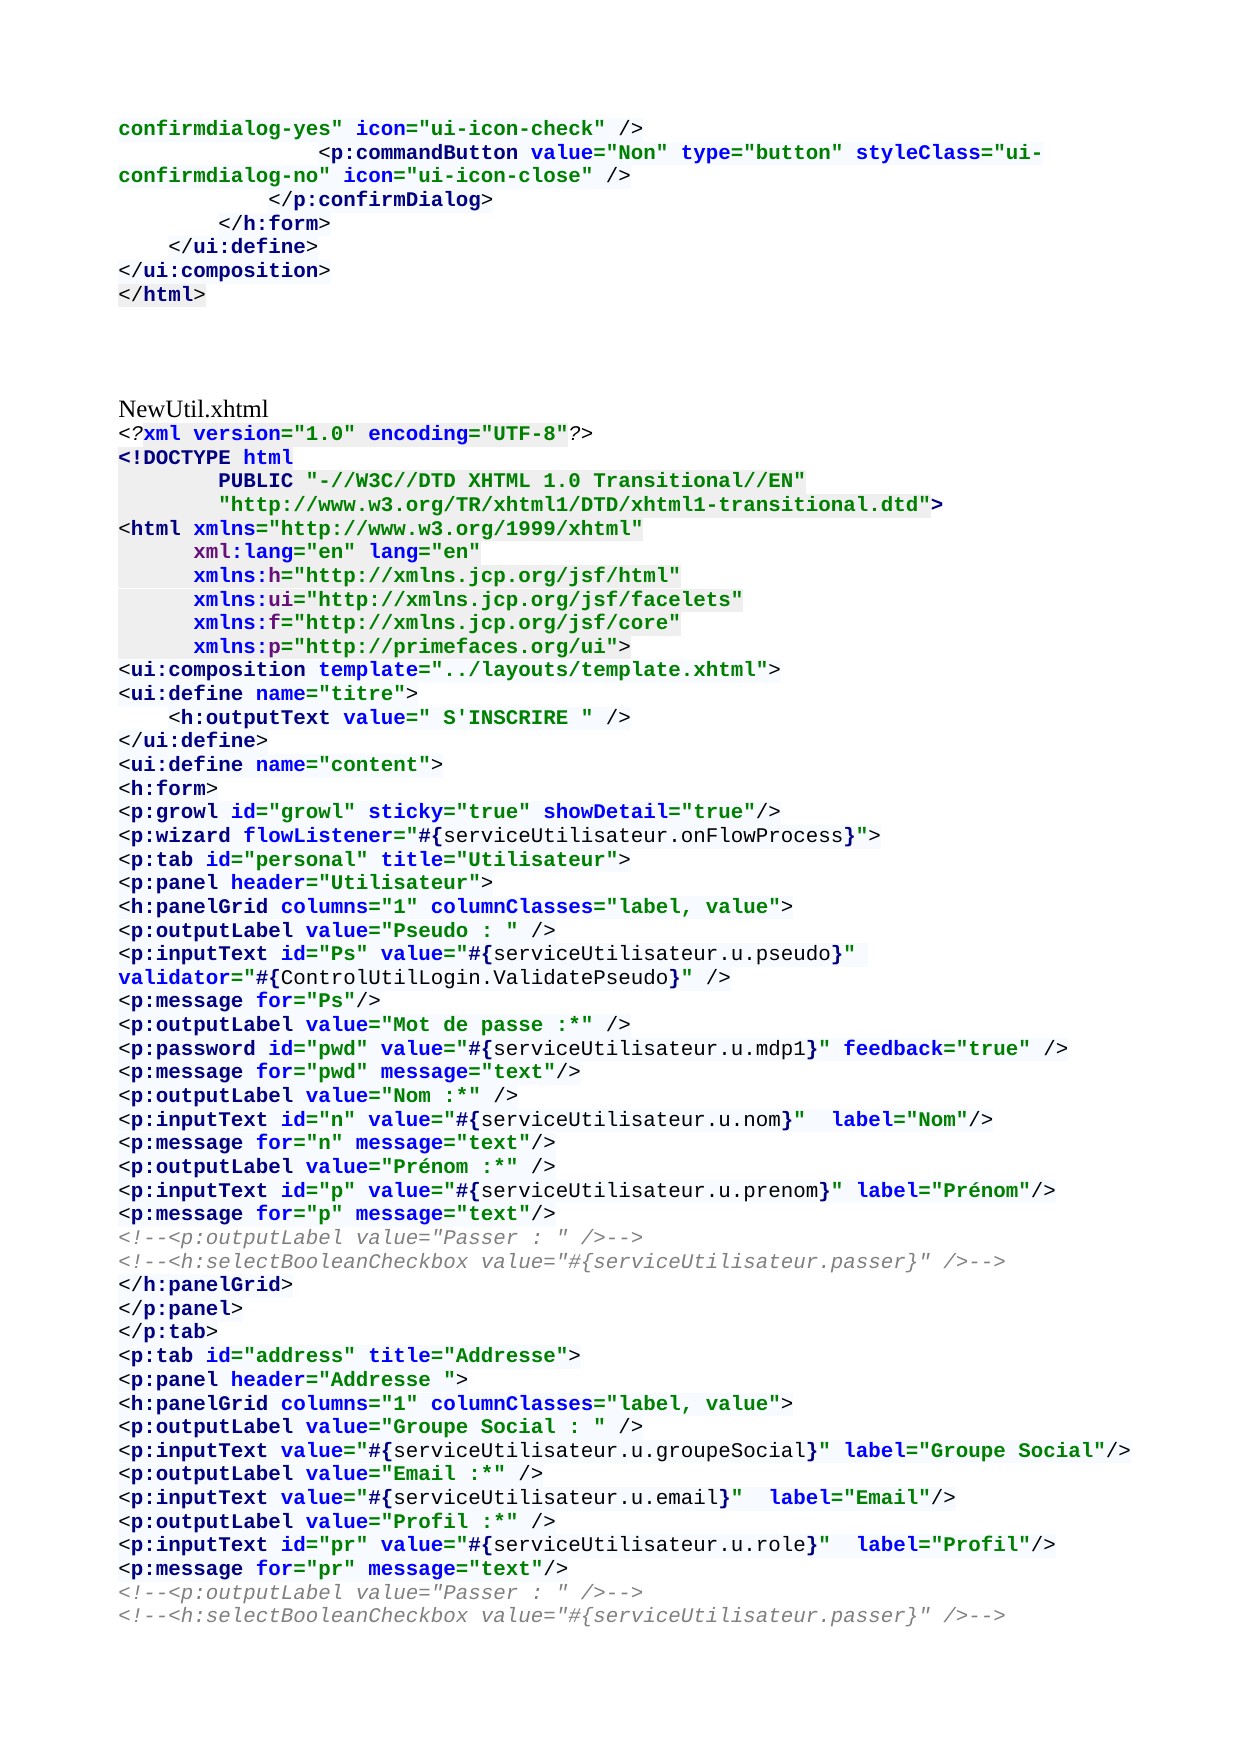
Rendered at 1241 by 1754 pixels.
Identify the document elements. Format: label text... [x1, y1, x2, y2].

text </p:panel> [118, 1298, 1145, 1322]
text <p:wizard flowListener="#{serviceUtilisateur.onFlowProcess}"> [118, 825, 1145, 849]
text <!--<h:selectBooleanCheckbox value="#{serviceUtilisateur.passer}" />--> [118, 1605, 1145, 1629]
text <p:tab id="address" title="Addresse"> [118, 1345, 1145, 1369]
text <p:inputText id="n" value="#{serviceUtilisateur.u.nom}" label="Nom"/> [118, 1109, 1145, 1132]
text <!--<h:selectBooleanCheckbox value="#{serviceUtilisateur.passer}" />--> [118, 1251, 1145, 1274]
text <html xmlns="http://www.w3.org/1999/xhtml" [118, 518, 1145, 541]
text <p:inputText id="Ps" value="#{serviceUtilisateur.u.pseudo}" validator="#{ControlUtilLogin.ValidatePseudo}" /> [118, 943, 1145, 991]
text <h:panelGrid columns="1" columnClasses="label, value"> [118, 1392, 1145, 1416]
text <p:inputText value="#{serviceUtilisateur.u.email}" label="Email"/> [118, 1487, 1145, 1511]
text <p:outputLabel value="Profil :*" /> [118, 1511, 1145, 1534]
text NewUtil.xhtml [118, 394, 1145, 423]
text </p:confirmDialog> [118, 189, 1145, 213]
text <p:message for="Ps"/> [118, 991, 1145, 1014]
text <!DOCTYPE html [118, 447, 1145, 470]
text </h:panelGrid> [118, 1274, 1145, 1298]
text </ui:define> [118, 236, 1145, 260]
text "http://www.w3.org/TR/xhtml1/DTD/xhtml1-transitional.dtd"> [118, 494, 1145, 518]
text xml:lang="en" lang="en" [118, 541, 1145, 565]
text PUBLIC "-//W3C//DTD XHTML 1.0 Transitional//EN" [118, 470, 1145, 494]
text <ui:define name="titre"> [118, 683, 1145, 707]
text <h:form> [118, 778, 1145, 801]
text </p:tab> [118, 1322, 1145, 1345]
text <p:panel header="Utilisateur"> [118, 872, 1145, 896]
text </ui:define> [118, 730, 1145, 754]
text <p:outputLabel value="Prénom :*" /> [118, 1156, 1145, 1180]
text xmlns:p="http://primefaces.org/ui"> [118, 636, 1145, 659]
text <p:outputLabel value="Email :*" /> [118, 1463, 1145, 1487]
text <p:outputLabel value="Pseudo : " /> [118, 919, 1145, 943]
text <p:message for="p" message="text"/> [118, 1203, 1145, 1227]
text <p:outputLabel value="Nom :*" /> [118, 1085, 1145, 1109]
text <p:commandButton value="Non" type="button" styleClass="ui-confirmdialog-no" icon="ui-icon-close" /> [118, 142, 1145, 189]
text <p:inputText value="#{serviceUtilisateur.u.groupeSocial}" label="Groupe Social"/> [118, 1440, 1145, 1463]
text </html> [118, 284, 1145, 307]
text <p:message for="pwd" message="text"/> [118, 1061, 1145, 1085]
text <!--<p:outputLabel value="Passer : " />--> [118, 1227, 1145, 1251]
text <ui:composition template="../layouts/template.xhtml"> [118, 659, 1145, 683]
text <ui:define name="content"> [118, 754, 1145, 778]
text <p:panel header="Addresse "> [118, 1369, 1145, 1392]
text <!--<p:outputLabel value="Passer : " />--> [118, 1582, 1145, 1605]
text xmlns:f="http://xmlns.jcp.org/jsf/core" [118, 612, 1145, 636]
text <p:message for="n" message="text"/> [118, 1132, 1145, 1156]
text <p:password id="pwd" value="#{serviceUtilisateur.u.mdp1}" feedback="true" /> [118, 1038, 1145, 1061]
text <h:panelGrid columns="1" columnClasses="label, value"> [118, 896, 1145, 919]
text xmlns:h="http://xmlns.jcp.org/jsf/html" [118, 565, 1145, 588]
text <p:tab id="personal" title="Utilisateur"> [118, 849, 1145, 872]
text <p:outputLabel value="Mot de passe :*" /> [118, 1014, 1145, 1038]
text xmlns:ui="http://xmlns.jcp.org/jsf/facelets" [118, 588, 1145, 612]
text <p:outputLabel value="Groupe Social : " /> [118, 1416, 1145, 1440]
text <p:inputText id="pr" value="#{serviceUtilisateur.u.role}" label="Profil"/> [118, 1534, 1145, 1558]
text <?xml version="1.0" encoding="UTF-8"?> [118, 423, 1145, 447]
text <p:message for="pr" message="text"/> [118, 1558, 1145, 1582]
text </ui:composition> [118, 260, 1145, 284]
text </h:form> [118, 213, 1145, 236]
text <p:growl id="growl" sticky="true" showDetail="true"/> [118, 801, 1145, 825]
text <h:outputText value=" S'INSCRIRE " /> [118, 707, 1145, 730]
text confirmdialog-yes" icon="ui-icon-check" /> [118, 118, 1145, 142]
text <p:inputText id="p" value="#{serviceUtilisateur.u.prenom}" label="Prénom"/> [118, 1180, 1145, 1203]
